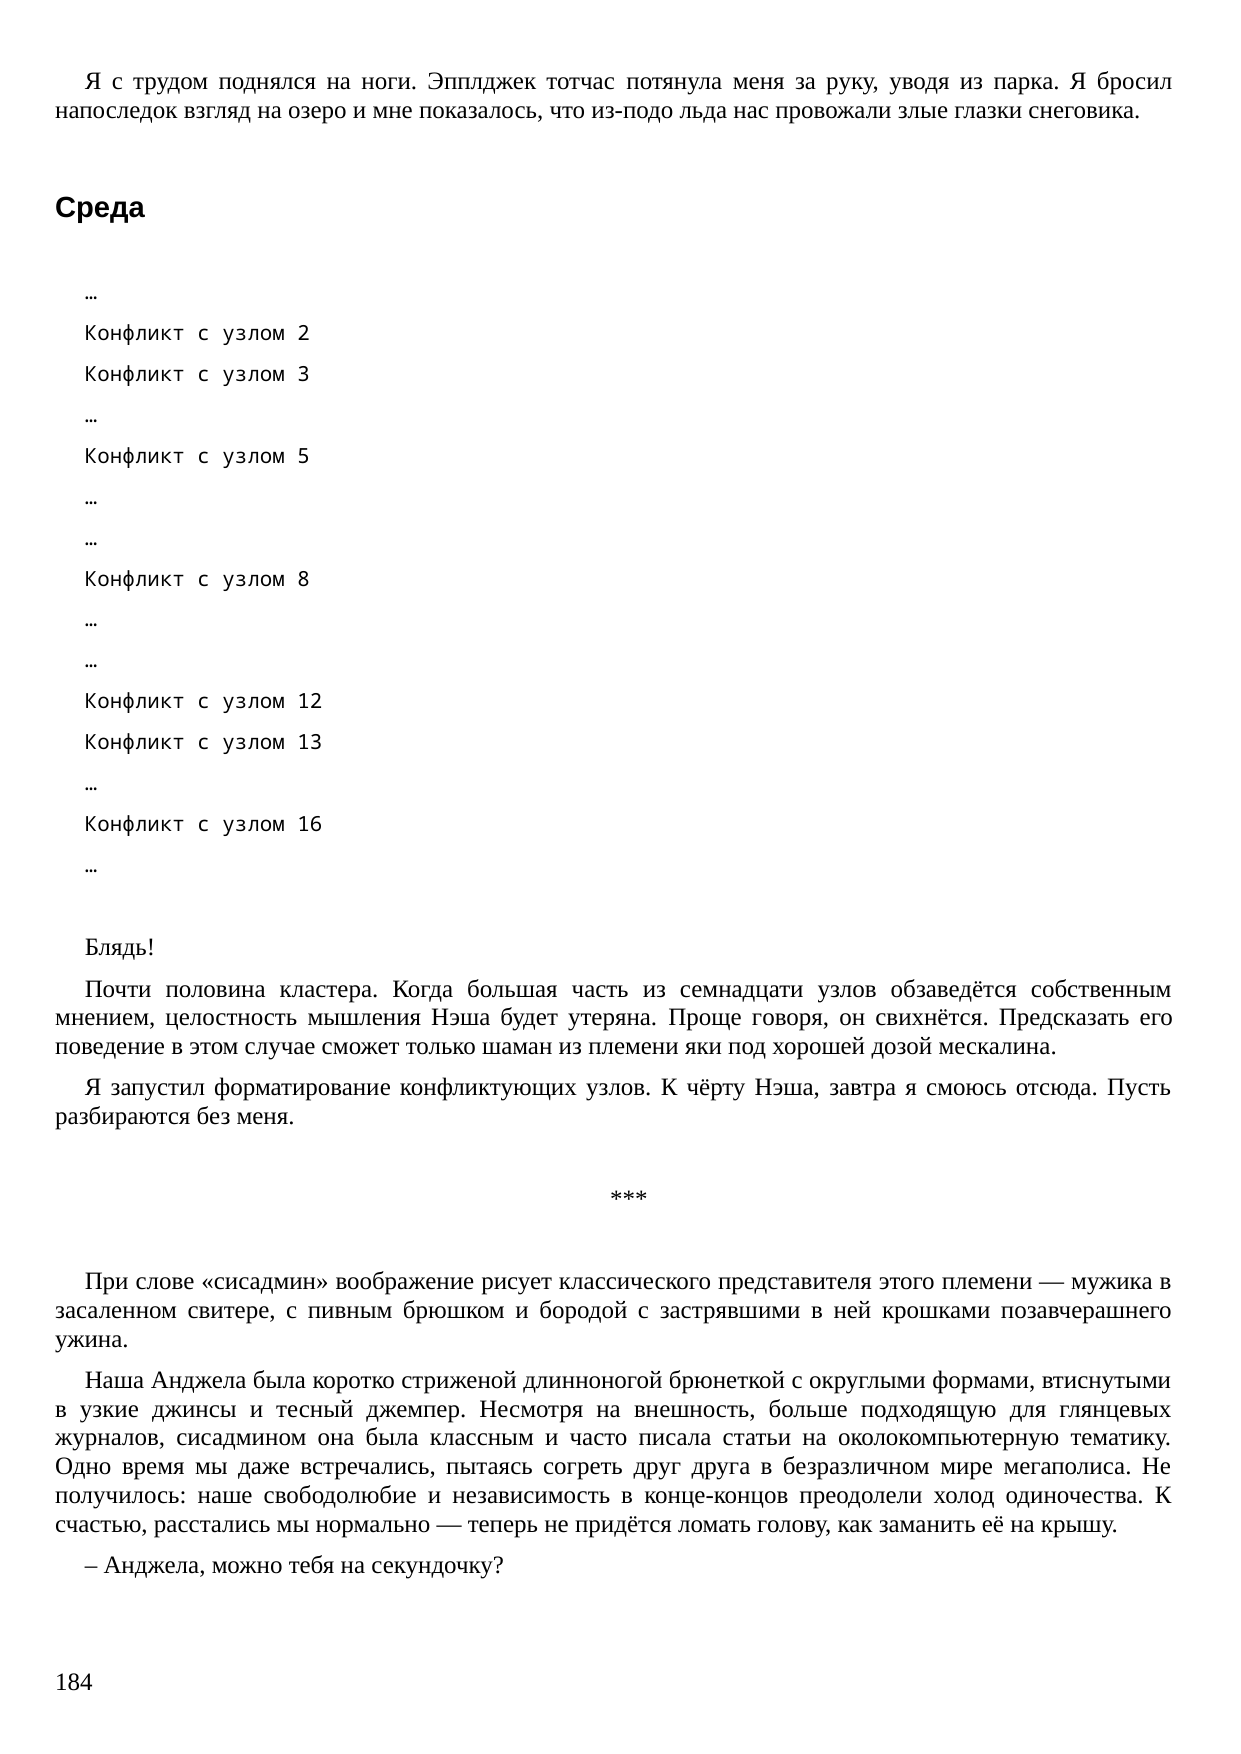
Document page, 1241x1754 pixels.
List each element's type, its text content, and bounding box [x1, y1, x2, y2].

text При слове «сисадмин» воображение рисует классического представителя этого племени — мужика в засаленном свитере, с пивным брюшком и бородой с застрявшими в ней крошками позавчерашнего ужина. [55, 1266, 1173, 1352]
text … [55, 768, 1173, 797]
text … [55, 482, 1173, 510]
text Блядь! [55, 932, 1173, 961]
text Я с трудом поднялся на ноги. Эпплджек тотчас потянула меня за руку, уводя из парка. Я бросил напоследок взгляд на озеро и мне показалось, что из-подо льда нас провожали злые глазки снеговика. [55, 66, 1173, 123]
text Конфликт с узлом 8 [55, 564, 1173, 592]
text Я запустил форматирование конфликтующих узлов. К чёрту Нэша, завтра я смоюсь отсюда. Пусть разбираются без меня. [55, 1072, 1173, 1130]
text … [55, 400, 1173, 428]
text … [55, 523, 1173, 551]
text – Анджела, можно тебя на секундочку? [55, 1550, 1173, 1579]
text … [55, 850, 1173, 879]
text … [55, 604, 1173, 633]
text Конфликт с узлом 3 [55, 359, 1173, 387]
text Наша Анджела была коротко стриженой длинноногой брюнеткой с округлыми формами, втиснутыми в узкие джинсы и тесный джемпер. Несмотря на внешность, больше подходящую для глянцевых журналов, сисадмином она была классным и часто писала статьи на околокомпьютерную тематику. Одно время мы даже встречались, пытаясь согреть друг друга в безразличном мире мегаполиса. Не получилось: наше свободолюбие и независимость в конце-концов преодолели холод одиночества. К счастью, расстались мы нормально — теперь не придётся ломать голову, как заманить её на крышу. [55, 1365, 1173, 1537]
text … [55, 646, 1173, 674]
text Конфликт с узлом 5 [55, 441, 1173, 469]
text Конфликт с узлом 2 [55, 318, 1173, 346]
text Конфликт с узлом 12 [55, 686, 1173, 715]
subtitle Среда [55, 190, 1173, 223]
text *** [55, 1184, 1173, 1212]
text Конфликт с узлом 13 [55, 727, 1173, 756]
text Почти половина кластера. Когда большая часть из семнадцати узлов обзаведётся собственным мнением, целостность мышления Нэша будет утеряна. Проще говоря, он свихнётся. Предсказать его поведение в этом случае сможет только шаман из племени яки под хорошей дозой мескалина. [55, 974, 1173, 1060]
text … [55, 277, 1173, 306]
text Конфликт с узлом 16 [55, 809, 1173, 838]
